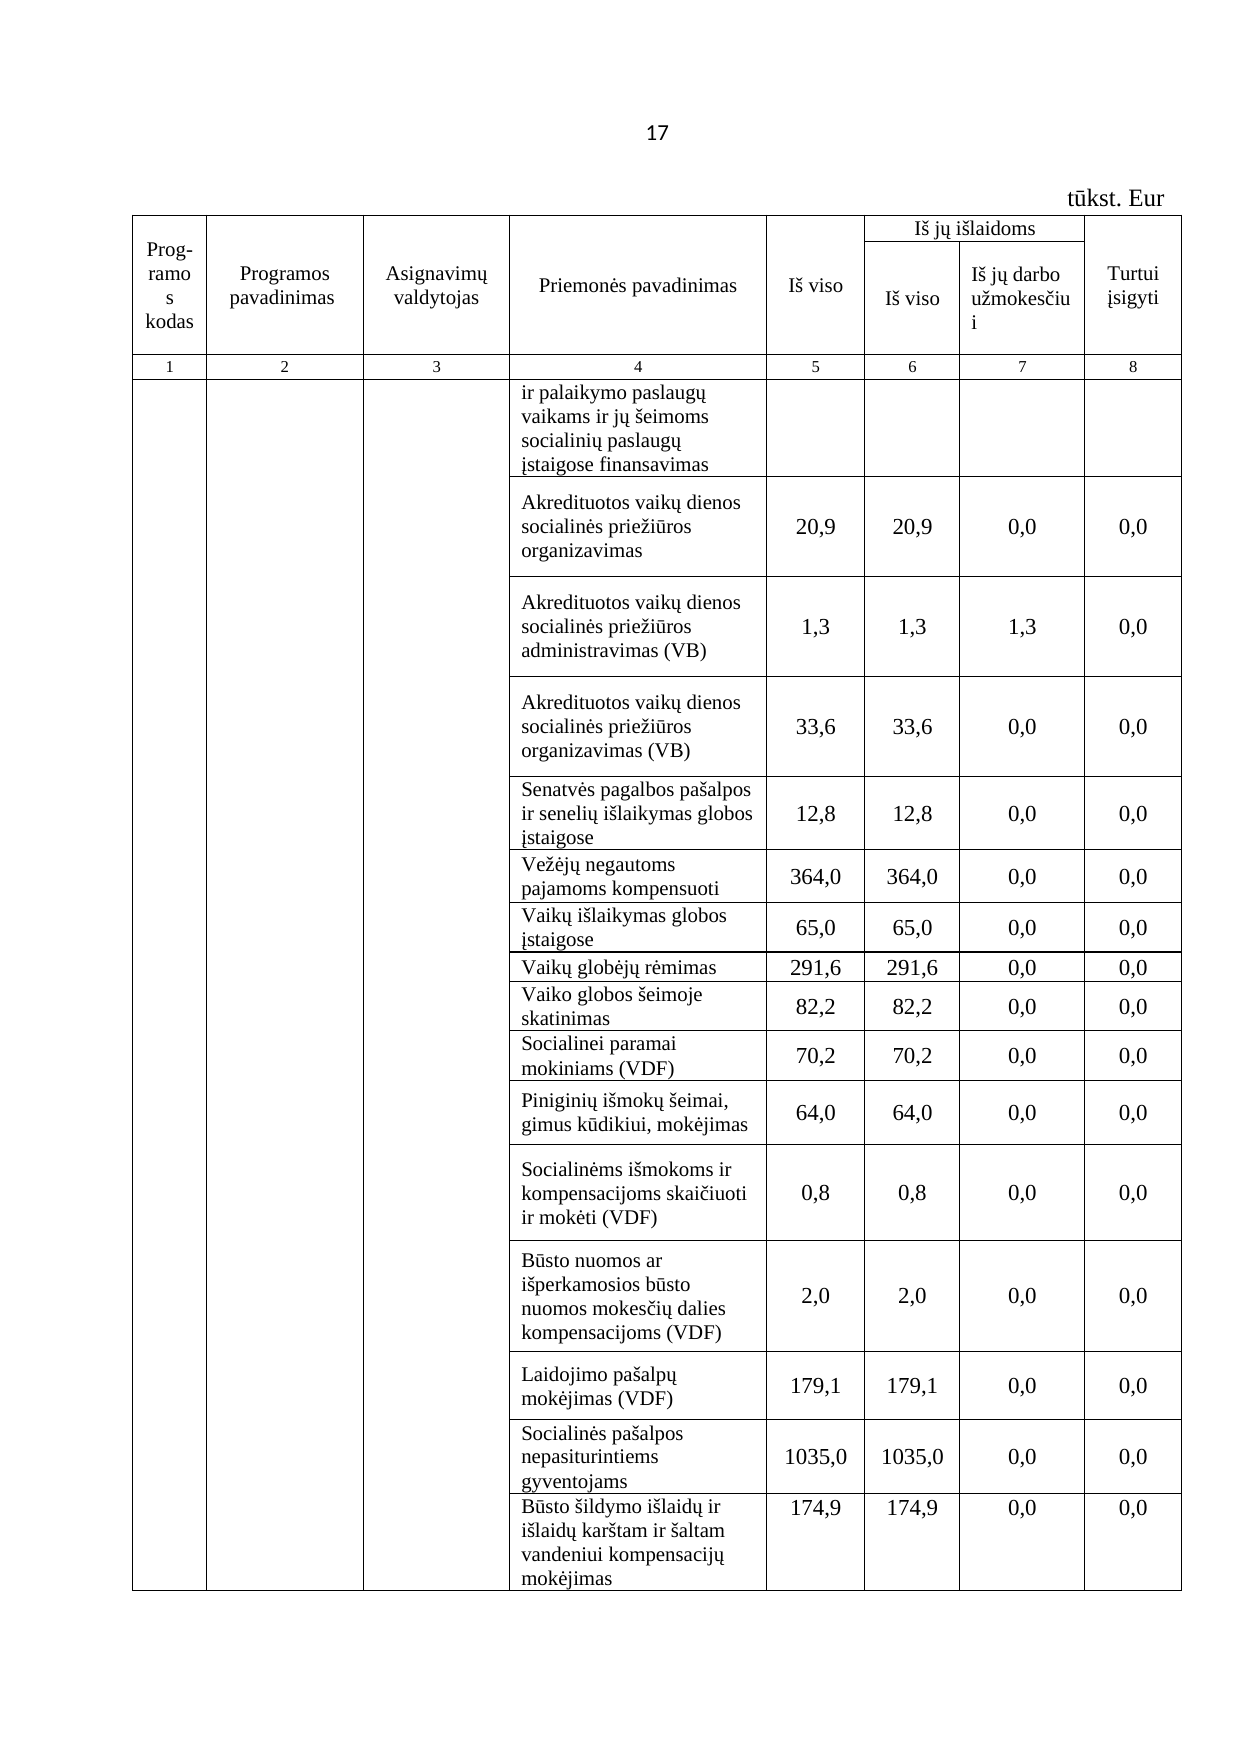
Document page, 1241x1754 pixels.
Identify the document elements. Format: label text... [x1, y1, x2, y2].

table_cell 0,0 [960, 1494, 1084, 1590]
table_cell 0,0 [960, 850, 1084, 902]
table_cell Programos pavadinimas [207, 216, 363, 354]
table_cell 0,0 [960, 1081, 1084, 1144]
table_cell Socialinėms išmokoms ir kompensacijoms skaičiuoti ir mokėti (VDF) [510, 1145, 766, 1240]
table_cell [364, 380, 509, 1590]
table_cell 174,9 [865, 1494, 959, 1590]
table_header [510, 180, 766, 214]
table_cell 65,0 [767, 903, 864, 951]
table_cell 1,3 [767, 577, 864, 676]
table_cell Priemonės pavadinimas [510, 216, 766, 354]
table_cell 5 [767, 355, 864, 379]
table_cell 0,0 [960, 1420, 1084, 1493]
table_cell 291,6 [767, 953, 864, 981]
table_cell 0,0 [1085, 903, 1181, 951]
table_cell 64,0 [865, 1081, 959, 1144]
table_cell 7 [960, 355, 1084, 379]
table_cell Būsto nuomos ar išperkamosios būsto nuomos mokesčių dalies kompensacijoms (VDF) [510, 1241, 766, 1351]
table_cell 0,0 [1085, 577, 1181, 676]
table_cell 1035,0 [865, 1420, 959, 1493]
table_cell Laidojimo pašalpų mokėjimas (VDF) [510, 1352, 766, 1419]
table_cell Socialinės pašalpos nepasiturintiems gyventojams [510, 1420, 766, 1493]
table_cell 0,8 [865, 1145, 959, 1240]
table_cell 0,0 [1085, 1241, 1181, 1351]
table_cell Turtui įsigyti [1085, 216, 1181, 354]
table_cell 0,0 [960, 982, 1084, 1030]
table_cell 1 [133, 355, 206, 379]
table_cell Būsto šildymo išlaidų ir išlaidų karštam ir šaltam vandeniui kompensacijų mokėjimas [510, 1494, 766, 1590]
table_cell 0,0 [1085, 1352, 1181, 1419]
table_cell Akredituotos vaikų dienos socialinės priežiūros organizavimas (VB) [510, 677, 766, 776]
table_cell Iš jų darbo užmokesčiui [960, 242, 1084, 354]
table_cell 0,0 [960, 677, 1084, 776]
table_cell 20,9 [865, 477, 959, 576]
table_cell Iš viso [767, 216, 864, 354]
table_cell 1035,0 [767, 1420, 864, 1493]
table_cell [767, 380, 864, 476]
table_cell 0,0 [1085, 953, 1181, 981]
table_cell 174,9 [767, 1494, 864, 1590]
table_cell Senatvės pagalbos pašalpos ir senelių išlaikymas globos įstaigose [510, 777, 766, 849]
table_header [363, 180, 510, 214]
table_cell 0,0 [960, 1241, 1084, 1351]
table_cell 291,6 [865, 953, 959, 981]
table_cell 0,0 [960, 477, 1084, 576]
table_cell 1,3 [865, 577, 959, 676]
table_header [133, 180, 206, 214]
table_cell Vaiko globos šeimoje skatinimas [510, 982, 766, 1030]
table_cell Vežėjų negautoms pajamoms kompensuoti [510, 850, 766, 902]
table_cell 2,0 [865, 1241, 959, 1351]
table_cell 33,6 [767, 677, 864, 776]
table_cell 6 [865, 355, 959, 379]
table_cell 0,0 [1085, 982, 1181, 1030]
table_cell 2 [207, 355, 363, 379]
table_header [766, 180, 865, 214]
table_cell 179,1 [767, 1352, 864, 1419]
table_cell 3 [364, 355, 509, 379]
table_cell 0,0 [960, 903, 1084, 951]
table_cell Akredituotos vaikų dienos socialinės priežiūros organizavimas [510, 477, 766, 576]
table_cell 0,0 [1085, 850, 1181, 902]
table_cell 70,2 [767, 1031, 864, 1079]
table_cell 12,8 [767, 777, 864, 849]
table_cell 0,0 [1085, 1420, 1181, 1493]
table_cell 0,0 [1085, 677, 1181, 776]
table_cell 0,0 [1085, 1081, 1181, 1144]
table_cell Iš jų išlaidoms [865, 216, 1084, 241]
table_cell 179,1 [865, 1352, 959, 1419]
table_header tūkst. Eur [960, 180, 1181, 214]
table_cell 364,0 [767, 850, 864, 902]
table_cell 0,0 [1085, 1494, 1181, 1590]
table_cell 33,6 [865, 677, 959, 776]
table_cell 2,0 [767, 1241, 864, 1351]
table_cell 4 [510, 355, 766, 379]
table_cell 70,2 [865, 1031, 959, 1079]
table_cell Socialinei paramai mokiniams (VDF) [510, 1031, 766, 1079]
table_cell [1085, 380, 1181, 476]
table_cell 364,0 [865, 850, 959, 902]
table_cell Piniginių išmokų šeimai, gimus kūdikiui, mokėjimas [510, 1081, 766, 1144]
table_cell 82,2 [767, 982, 864, 1030]
table_cell Iš viso [865, 242, 959, 354]
table_cell 0,0 [1085, 477, 1181, 576]
table_header [206, 180, 363, 214]
table_cell Vaikų išlaikymas globos įstaigose [510, 903, 766, 951]
table_cell 65,0 [865, 903, 959, 951]
table_cell 0,0 [960, 1031, 1084, 1079]
table_cell 0,0 [960, 777, 1084, 849]
table_cell 20,9 [767, 477, 864, 576]
table_header [865, 180, 960, 214]
table_cell 0,8 [767, 1145, 864, 1240]
table_cell 0,0 [1085, 777, 1181, 849]
table_cell [960, 380, 1084, 476]
table_cell [133, 380, 206, 1590]
table_cell 0,0 [1085, 1031, 1181, 1079]
table_cell 12,8 [865, 777, 959, 849]
table_cell Prog-ramos kodas [133, 216, 206, 354]
table_cell [207, 380, 363, 1590]
table_cell 0,0 [1085, 1145, 1181, 1240]
table_cell Vaikų globėjų rėmimas [510, 953, 766, 981]
table_cell 0,0 [960, 953, 1084, 981]
table_cell 0,0 [960, 1145, 1084, 1240]
table_cell 0,0 [960, 1352, 1084, 1419]
table_cell ir palaikymo paslaugų vaikams ir jų šeimoms socialinių paslaugų įstaigose finansavimas [510, 380, 766, 476]
table_cell 64,0 [767, 1081, 864, 1144]
table_cell [865, 380, 959, 476]
table_cell Akredituotos vaikų dienos socialinės priežiūros administravimas (VB) [510, 577, 766, 676]
table_cell 1,3 [960, 577, 1084, 676]
table_cell 8 [1085, 355, 1181, 379]
table_cell Asignavimų valdytojas [364, 216, 509, 354]
table_cell 82,2 [865, 982, 959, 1030]
